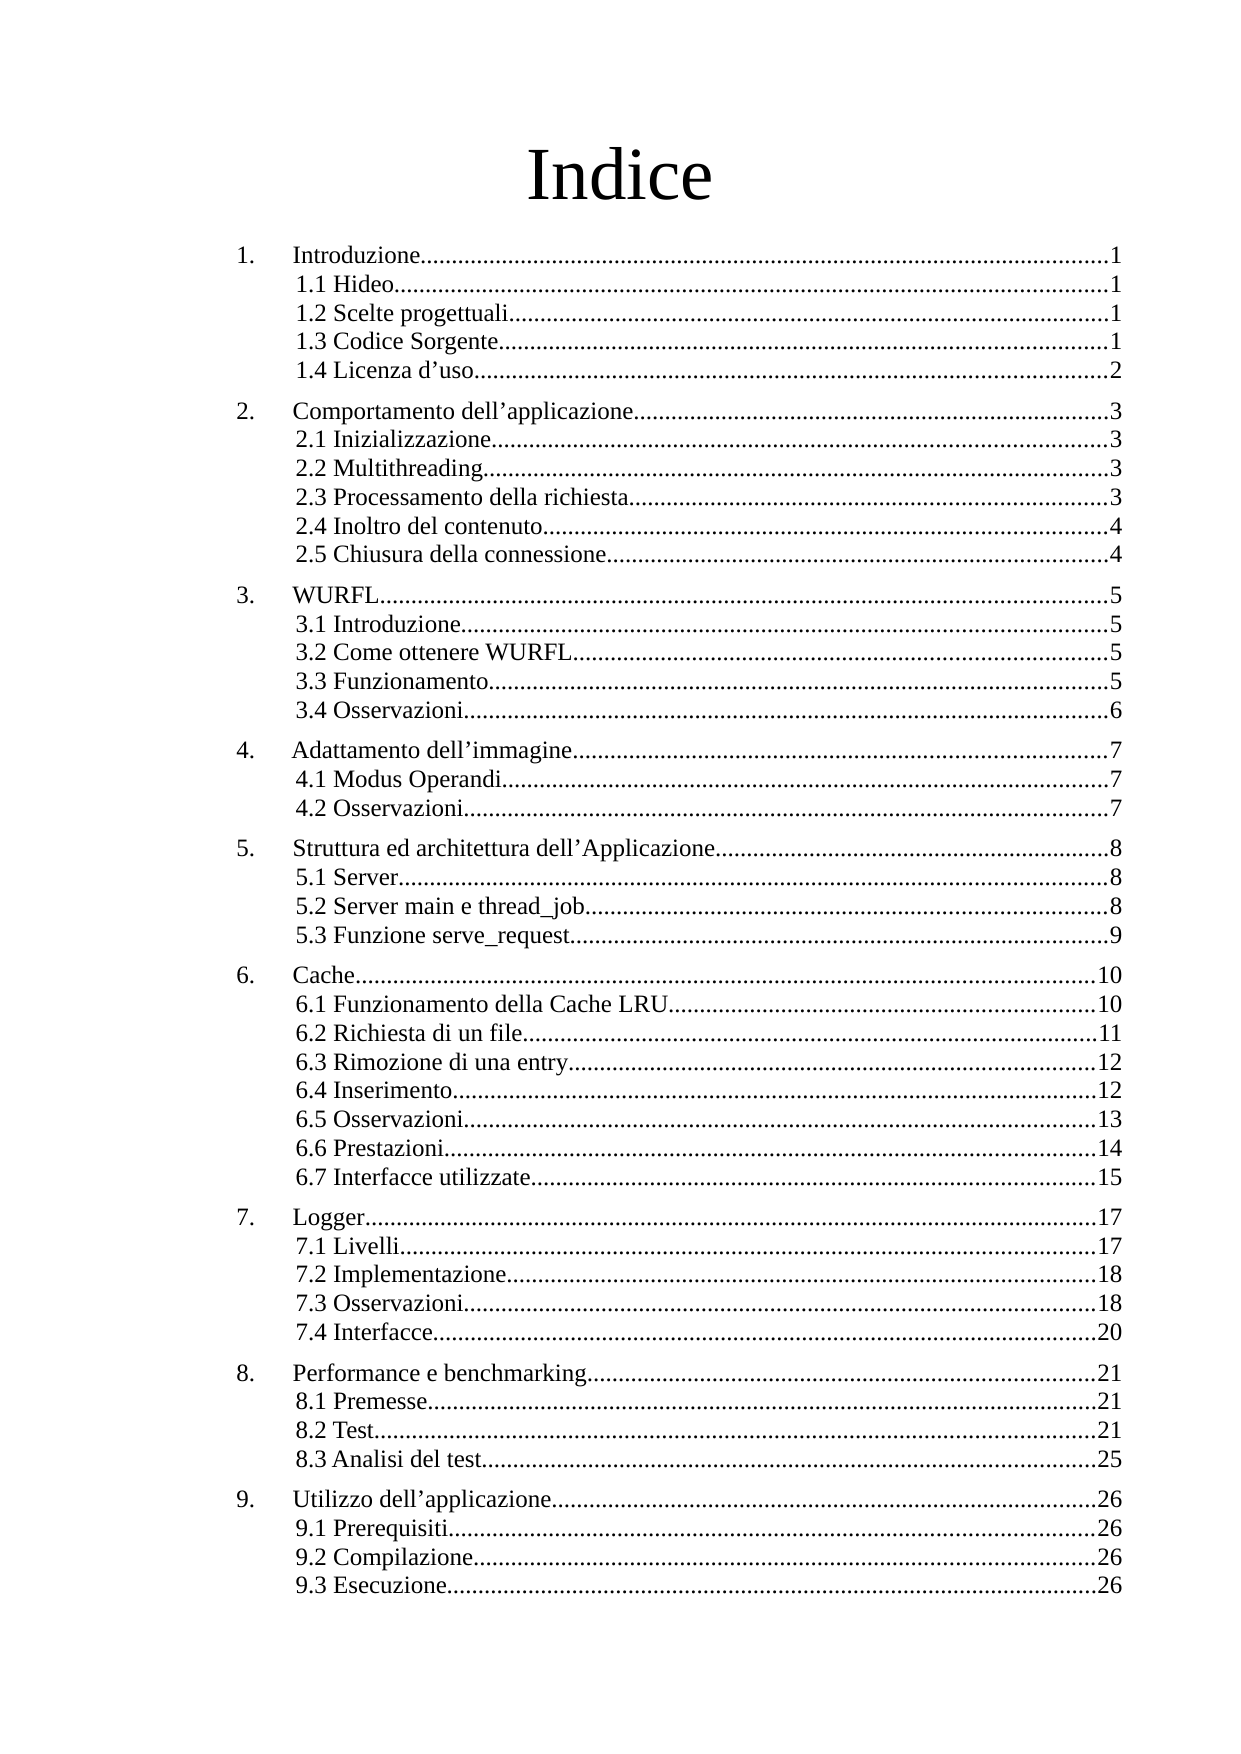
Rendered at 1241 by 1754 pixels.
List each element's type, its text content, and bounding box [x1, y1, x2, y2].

text 9. Utilizzo dell’applicazione 26 [236, 1484, 1122, 1513]
text 8.1 Premesse 21 [295, 1386, 1122, 1415]
text 6.5 Osservazioni 13 [295, 1104, 1122, 1133]
text 2.1 Inizializzazione 3 [295, 424, 1122, 453]
text 1. Introduzione 1 [236, 240, 1122, 269]
text 1.3 Codice Sorgente 1 [295, 326, 1122, 355]
text 8. Performance e benchmarking 21 [236, 1358, 1122, 1386]
text 7.4 Interfacce 20 [295, 1317, 1122, 1346]
text 6.7 Interfacce utilizzate 15 [295, 1162, 1122, 1190]
text 6. Cache 10 [236, 960, 1122, 989]
text 2. Comportamento dell’applicazione 3 [236, 396, 1122, 424]
text 9.3 Esecuzione 26 [295, 1571, 1122, 1599]
text 7.3 Osservazioni 18 [295, 1288, 1122, 1317]
text 5. Struttura ed architettura dell’Applicazione 8 [236, 833, 1122, 862]
text 3.4 Osservazioni 6 [295, 695, 1122, 724]
text 5.1 Server 8 [295, 862, 1122, 891]
text 3.2 Come ottenere WURFL 5 [295, 637, 1122, 666]
text 4.2 Osservazioni 7 [295, 793, 1122, 822]
text 2.2 Multithreading 3 [295, 453, 1122, 482]
text 2.3 Processamento della richiesta 3 [295, 482, 1122, 511]
text 9.2 Compilazione 26 [295, 1542, 1122, 1571]
text 5.2 Server main e thread_job 8 [295, 891, 1122, 920]
text 5.3 Funzione serve_request 9 [295, 920, 1122, 948]
text 1.4 Licenza d’uso 2 [295, 355, 1122, 384]
text 7. Logger 17 [236, 1202, 1122, 1231]
text 8.2 Test 21 [295, 1415, 1122, 1444]
text 2.4 Inoltro del contenuto 4 [295, 511, 1122, 539]
text 6.6 Prestazioni 14 [295, 1133, 1122, 1162]
text 3.3 Funzionamento 5 [295, 666, 1122, 695]
text 2.5 Chiusura della connessione 4 [295, 539, 1122, 568]
text 8.3 Analisi del test 25 [295, 1444, 1122, 1473]
text 1.1 Hideo 1 [295, 269, 1122, 298]
text 9.1 Prerequisiti 26 [295, 1513, 1122, 1542]
text 7.1 Livelli 17 [295, 1231, 1122, 1259]
text 1.2 Scelte progettuali 1 [295, 298, 1122, 326]
text 6.4 Inserimento 12 [295, 1075, 1122, 1104]
text 3. WURFL 5 [236, 580, 1122, 609]
text 7.2 Implementazione 18 [295, 1259, 1122, 1288]
title Indice [118, 130, 1122, 216]
text 6.1 Funzionamento della Cache LRU 10 [295, 989, 1122, 1018]
text 4.1 Modus Operandi 7 [295, 764, 1122, 793]
text 4. Adattamento dell’immagine 7 [236, 736, 1122, 764]
text 3.1 Introduzione 5 [295, 609, 1122, 637]
text 6.2 Richiesta di un file 11 [295, 1018, 1122, 1047]
text 6.3 Rimozione di una entry 12 [295, 1047, 1122, 1075]
